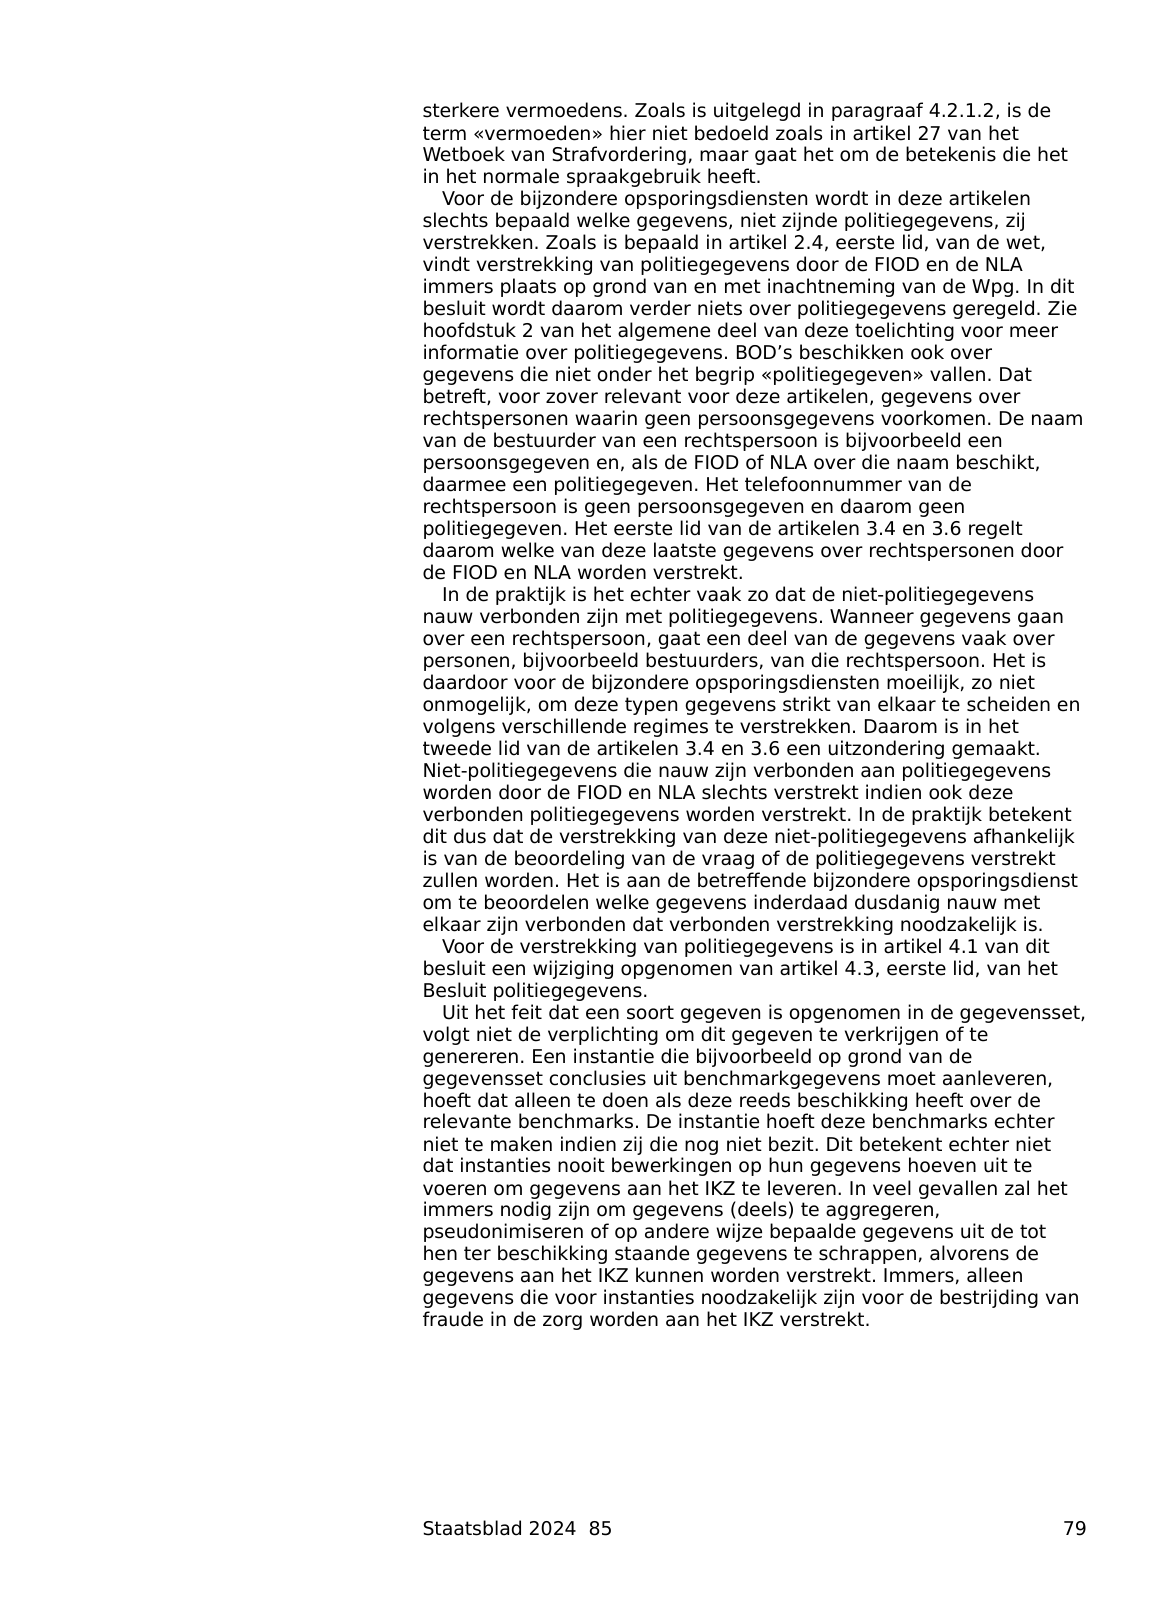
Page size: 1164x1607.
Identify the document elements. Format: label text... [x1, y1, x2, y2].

text In de praktijk is het echter vaak zo dat de niet-politiegegevens nauw verbonden zijn met politiegegevens. Wanneer gegevens gaan over een rechtspersoon, gaat een deel van de gegevens vaak over personen, bijvoorbeeld bestuurders, van die rechtspersoon. Het is daardoor voor de bijzondere opsporingsdiensten moeilijk, zo niet onmogelijk, om deze typen gegevens strikt van elkaar te scheiden en volgens verschillende regimes te verstrekken. Daarom is in het tweede lid van de artikelen 3.4 en 3.6 een uitzondering gemaakt. Niet-politiegegevens die nauw zijn verbonden aan politiegegevens worden door de FIOD en NLA slechts verstrekt indien ook deze verbonden politiegegevens worden verstrekt. In de praktijk betekent dit dus dat de verstrekking van deze niet-politiegegevens afhankelijk is van de beoordeling van de vraag of de politiegegevens verstrekt zullen worden. Het is aan de betreffende bijzondere opsporingsdienst om te beoordelen welke gegevens inderdaad dusdanig nauw met elkaar zijn verbonden dat verbonden verstrekking noodzakelijk is. [422, 584, 1087, 936]
text sterkere vermoedens. Zoals is uitgelegd in paragraaf 4.2.1.2, is de term «vermoeden» hier niet bedoeld zoals in artikel 27 van het Wetboek van Strafvordering, maar gaat het om de betekenis die het in het normale spraakgebruik heeft. [422, 100, 1087, 188]
text Voor de verstrekking van politiegegevens is in artikel 4.1 van dit besluit een wijziging opgenomen van artikel 4.3, eerste lid, van het Besluit politiegegevens. [422, 936, 1087, 1002]
text Voor de bijzondere opsporingsdiensten wordt in deze artikelen slechts bepaald welke gegevens, niet zijnde politiegegevens, zij verstrekken. Zoals is bepaald in artikel 2.4, eerste lid, van de wet, vindt verstrekking van politiegegevens door de FIOD en de NLA immers plaats op grond van en met inachtneming van de Wpg. In dit besluit wordt daarom verder niets over politiegegevens geregeld. Zie hoofdstuk 2 van het algemene deel van deze toelichting voor meer informatie over politiegegevens. BOD’s beschikken ook over gegevens die niet onder het begrip «politiegegeven» vallen. Dat betreft, voor zover relevant voor deze artikelen, gegevens over rechtspersonen waarin geen persoonsgegevens voorkomen. De naam van de bestuurder van een rechtspersoon is bijvoorbeeld een persoonsgegeven en, als de FIOD of NLA over die naam beschikt, daarmee een politiegegeven. Het telefoonnummer van de rechtspersoon is geen persoonsgegeven en daarom geen politiegegeven. Het eerste lid van de artikelen 3.4 en 3.6 regelt daarom welke van deze laatste gegevens over rechtspersonen door de FIOD en NLA worden verstrekt. [422, 188, 1087, 584]
text Uit het feit dat een soort gegeven is opgenomen in de gegevensset, volgt niet de verplichting om dit gegeven te verkrijgen of te genereren. Een instantie die bijvoorbeeld op grond van de gegevensset conclusies uit benchmarkgegevens moet aanleveren, hoeft dat alleen te doen als deze reeds beschikking heeft over de relevante benchmarks. De instantie hoeft deze benchmarks echter niet te maken indien zij die nog niet bezit. Dit betekent echter niet dat instanties nooit bewerkingen op hun gegevens hoeven uit te voeren om gegevens aan het IKZ te leveren. In veel gevallen zal het immers nodig zijn om gegevens (deels) te aggregeren, pseudonimiseren of op andere wijze bepaalde gegevens uit de tot hen ter beschikking staande gegevens te schrappen, alvorens de gegevens aan het IKZ kunnen worden verstrekt. Immers, alleen gegevens die voor instanties noodzakelijk zijn voor de bestrijding van fraude in de zorg worden aan het IKZ verstrekt. [422, 1002, 1087, 1331]
